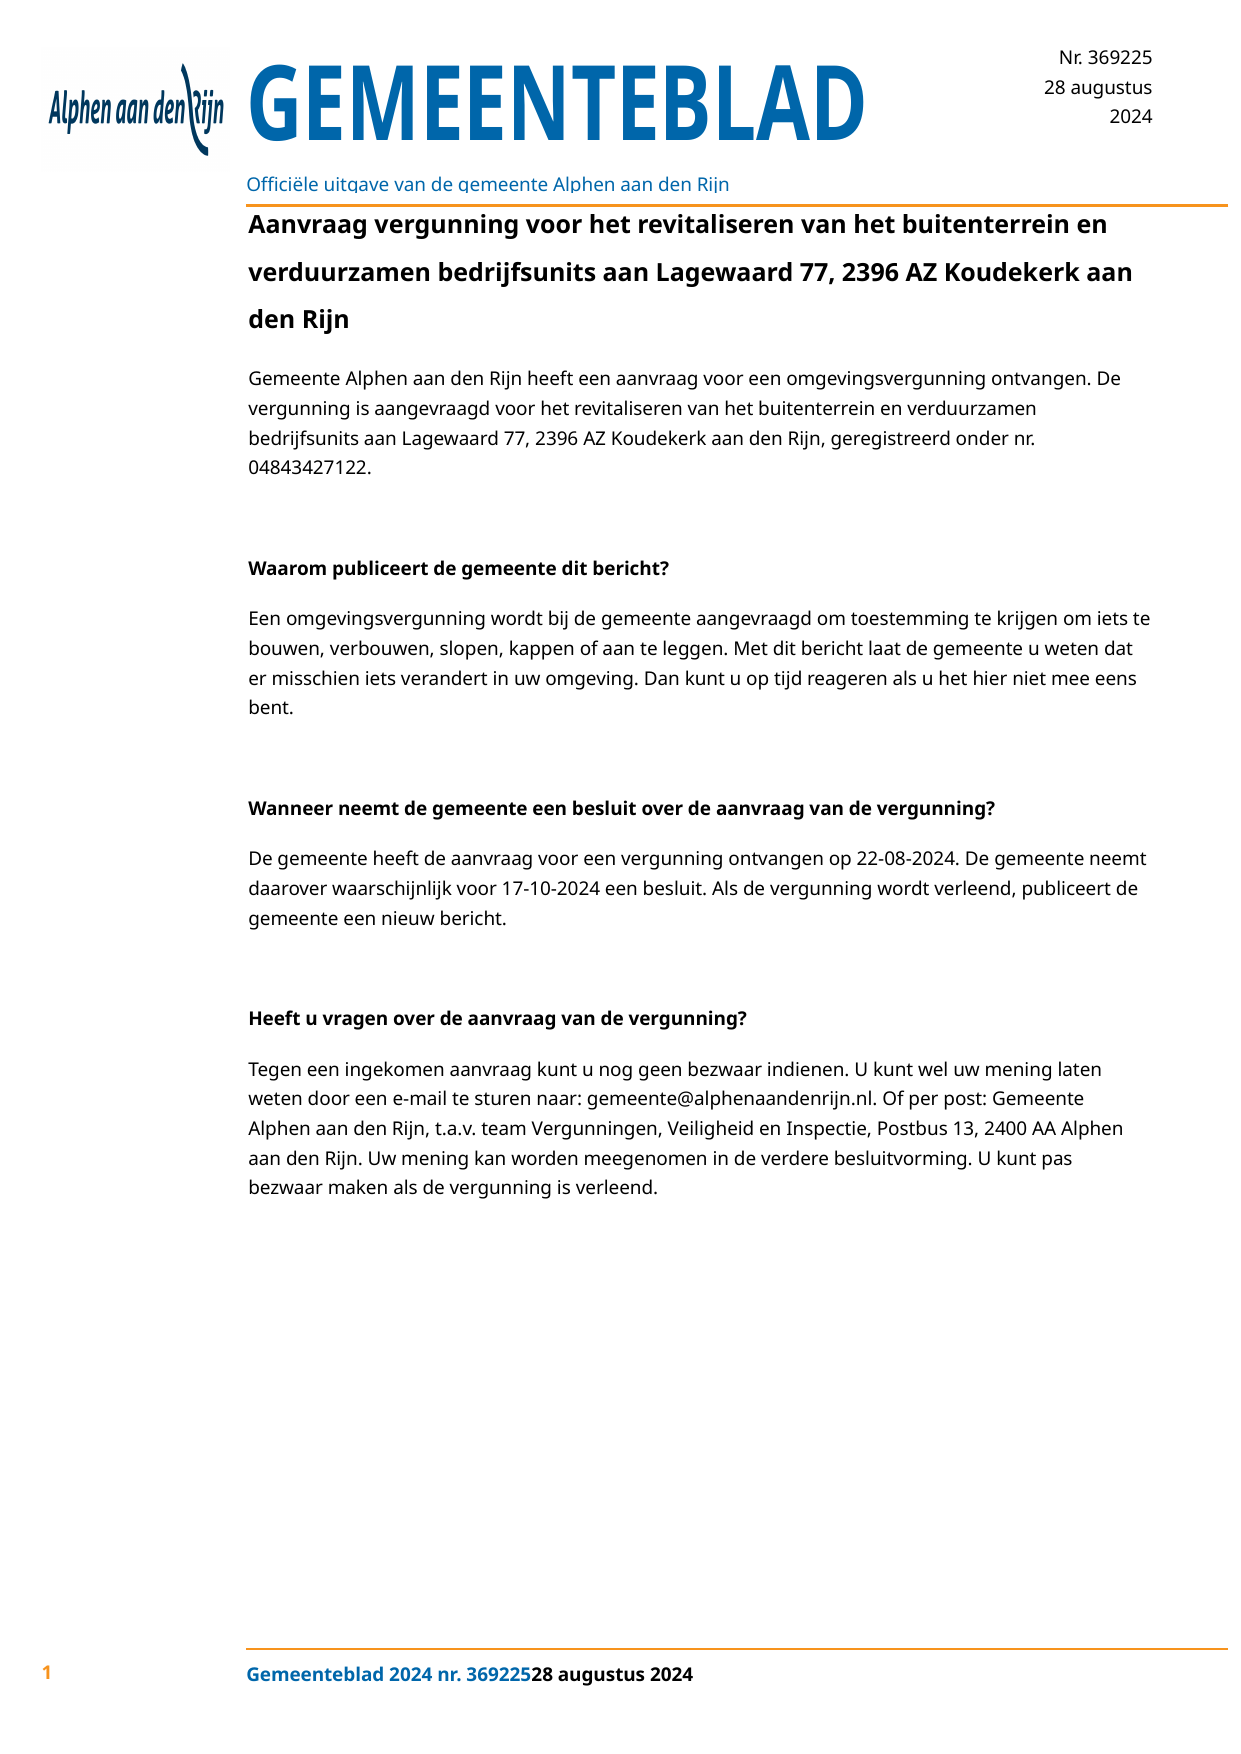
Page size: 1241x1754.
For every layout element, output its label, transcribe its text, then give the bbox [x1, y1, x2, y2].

text Wanneer neemt de gemeente een besluit over de aanvraag van de vergunning? [248, 795, 1152, 821]
text Een omgevingsvergunning wordt bij de gemeente aangevraagd om toestemming te krijgen om iets te bouwen, verbouwen, slopen, kappen of aan te leggen. Met dit bericht laat de gemeente u weten dat er misschien iets verandert in uw omgeving. Dan kunt u op tijd reageren als u het hier niet mee eens bent. [248, 606, 1152, 720]
picture [41, 47, 231, 172]
text Waarom publiceert de gemeente dit bericht? [248, 555, 1152, 581]
text Aanvraag vergunning voor het revitaliseren van het buitenterrein en verduurzamen bedrijfsunits aan Lagewaard 77, 2396 AZ Koudekerk aan den Rijn [248, 207, 1152, 336]
text De gemeente heeft de aanvraag voor een vergunning ontvangen op 22-08-2024. De gemeente neemt daarover waarschijnlijk voor 17-10-2024 een besluit. Als de vergunning wordt verleend, publiceert de gemeente een nieuw bericht. [248, 846, 1152, 930]
text Heeft u vragen over de aanvraag van de vergunning? [248, 1006, 1152, 1031]
text Tegen een ingekomen aanvraag kunt u nog geen bezwaar indienen. U kunt wel uw mening laten weten door een e-mail te sturen naar: gemeente@alphenaandenrijn.nl. Of per post: Gemeente Alphen aan den Rijn, t.a.v. team Vergunningen, Veiligheid en Inspectie, Postbus 13, 2400 AA Alphen aan den Rijn. Uw mening kan worden meegenomen in de verdere besluitvorming. U kunt pas bezwaar maken als de vergunning is verleend. [248, 1056, 1152, 1200]
text Gemeente Alphen aan den Rijn heeft een aanvraag voor een omgevingsvergunning ontvangen. De vergunning is aangevraagd voor het revitaliseren van het buitenterrein en verduurzamen bedrijfsunits aan Lagewaard 77, 2396 AZ Koudekerk aan den Rijn, geregistreerd onder nr. 04843427122. [248, 366, 1152, 480]
